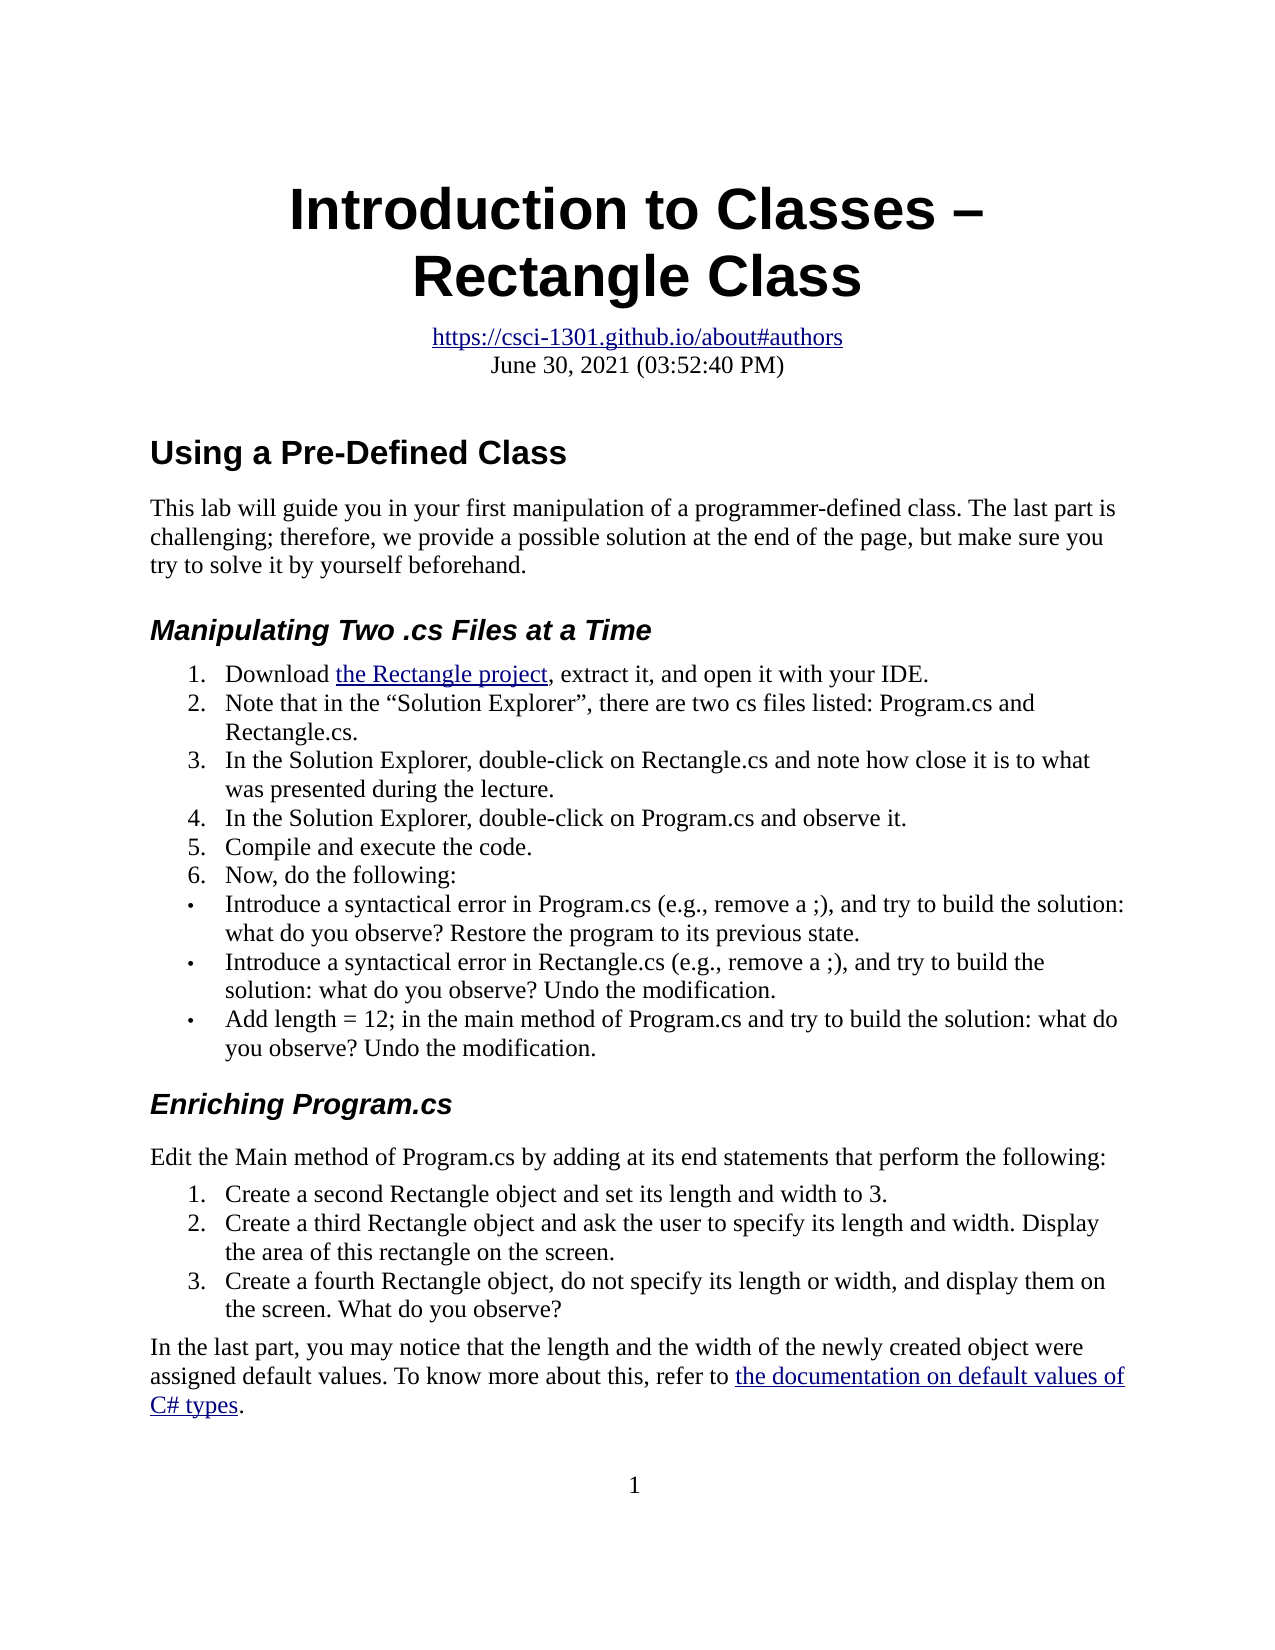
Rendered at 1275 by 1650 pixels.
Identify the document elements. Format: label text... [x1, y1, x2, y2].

list Create a third Rectangle object and ask the user to specify its length and width. Display the area of this rectangle on the screen. [187, 1208, 1125, 1266]
list Now, do the following: [187, 861, 1125, 889]
text This lab will guide you in your first manipulation of a programmer-defined class. The last part is challenging; therefore, we provide a possible solution at the end of the page, but make sure you try to solve it by yourself beforehand. [150, 493, 1125, 579]
text Edit the Main method of Program.cs by adding at its end statements that perform the following: [150, 1142, 1125, 1171]
list Create a second Rectangle object and set its length and width to 3. [187, 1179, 1125, 1208]
text June 30, 2021 (03:52:40 PM) [150, 350, 1125, 379]
list Note that in the “Solution Explorer”, there are two cs files listed: Program.cs and Rectangle.cs. [187, 688, 1125, 746]
subtitle Using a Pre-Defined Class [150, 433, 1125, 472]
list Add length = 12; in the main method of Program.cs and try to build the solution: what do you observe? Undo the modification. [187, 1004, 1125, 1062]
list Download the Rectangle project, extract it, and open it with your IDE. [187, 659, 1125, 688]
text In the last part, you may notice that the length and the width of the newly created object were assigned default values. To know more about this, refer to the documentation on default values of C# types. [150, 1332, 1125, 1418]
list Compile and execute the code. [187, 832, 1125, 861]
subtitle Manipulating Two .cs Files at a Time [150, 613, 1125, 647]
list Create a fourth Rectangle object, do not specify its length or width, and display them on the screen. What do you observe? [187, 1266, 1125, 1323]
list Introduce a syntactical error in Program.cs (e.g., remove a ;), and try to build the solution: what do you observe? Restore the program to its previous state. [187, 889, 1125, 947]
subtitle Enriching Program.cs [150, 1087, 1125, 1120]
list Introduce a syntactical error in Rectangle.cs (e.g., remove a ;), and try to build the solution: what do you observe? Undo the modification. [187, 947, 1125, 1004]
title Introduction to Classes – Rectangle Class [150, 175, 1125, 309]
list In the Solution Explorer, double-click on Rectangle.cs and note how close it is to what was presented during the lecture. [187, 746, 1125, 803]
text https://csci-1301.github.io/about#authors [150, 322, 1125, 350]
list In the Solution Explorer, double-click on Program.cs and observe it. [187, 803, 1125, 832]
